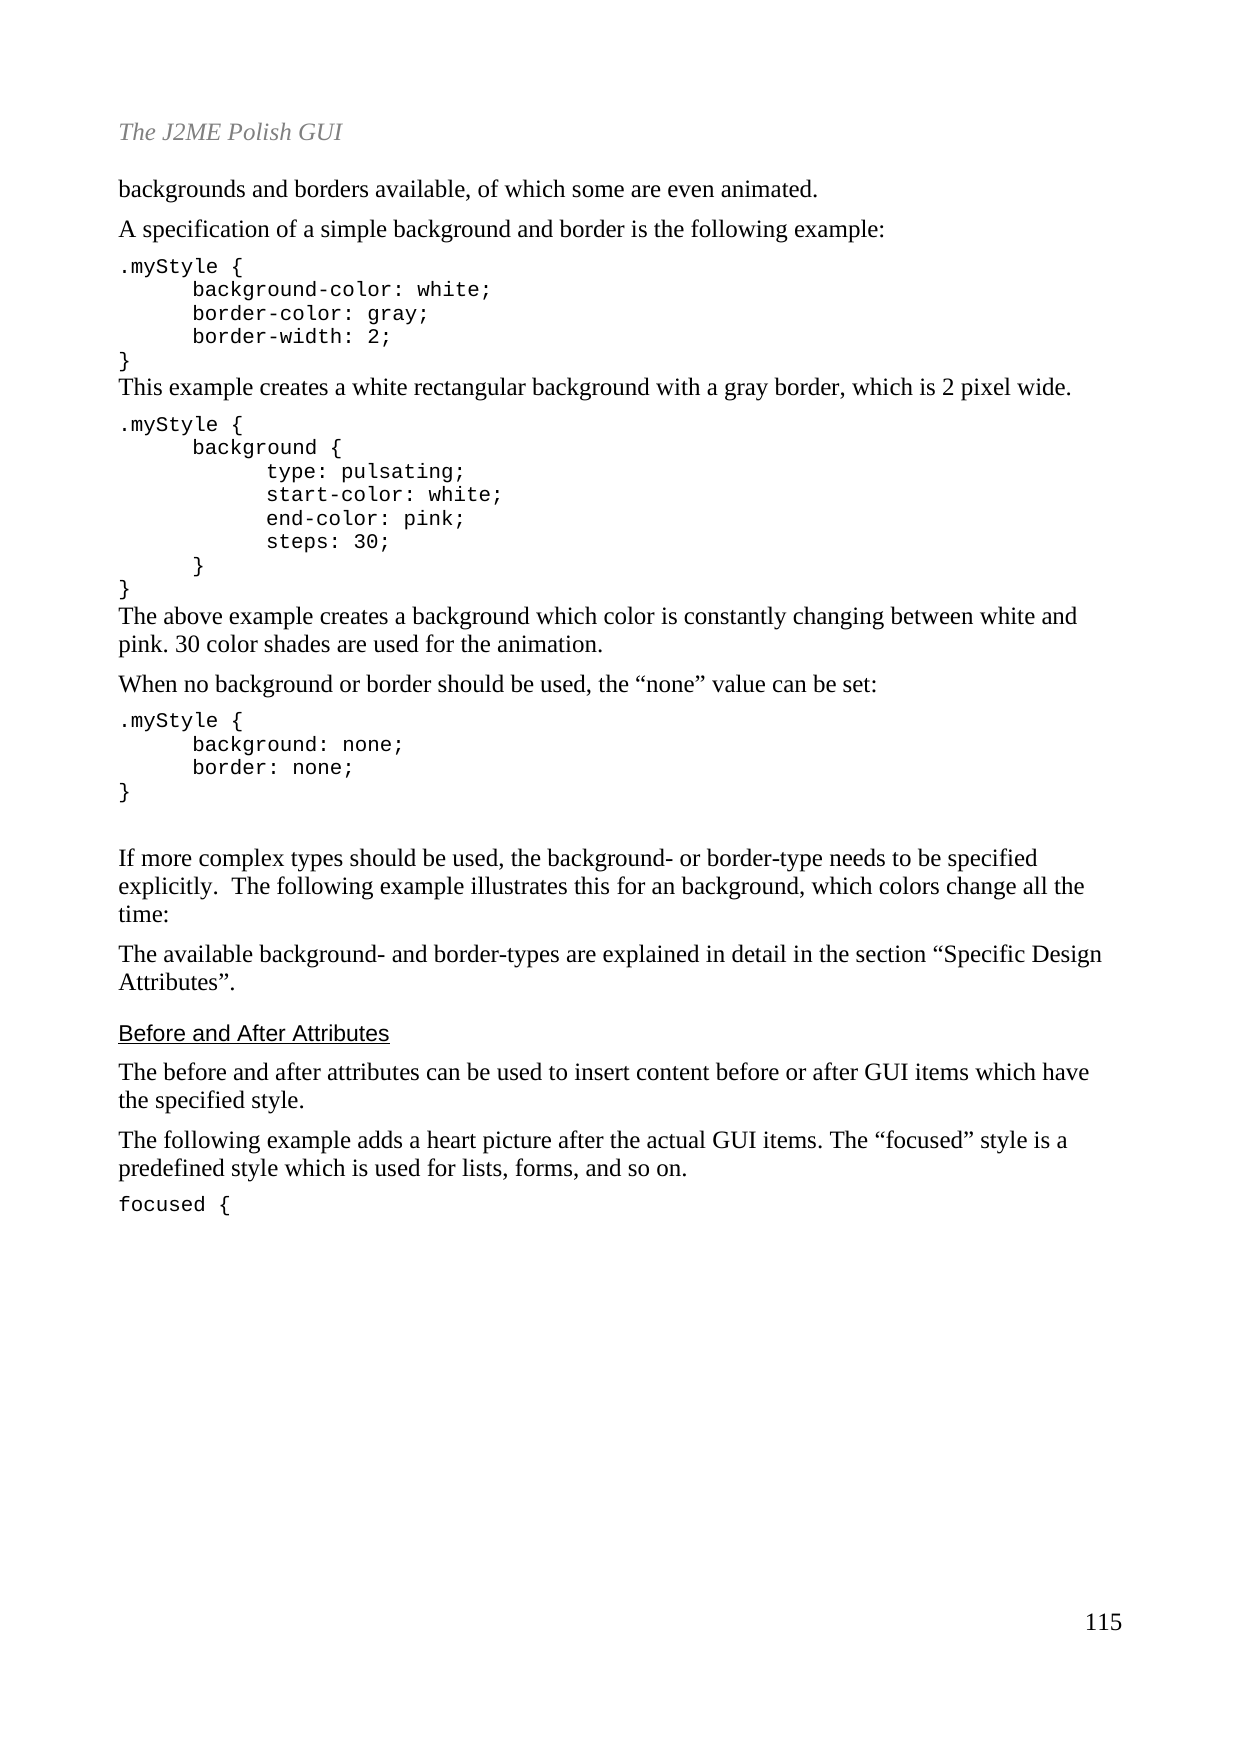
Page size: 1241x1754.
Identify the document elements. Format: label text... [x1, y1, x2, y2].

text border: none; [118, 757, 1122, 781]
text type: pulsating; [118, 461, 1122, 484]
text backgrounds and borders available, of which some are even animated. [118, 175, 1122, 203]
subtitle Before and After Attributes [118, 1021, 1122, 1046]
text steps: 30; [118, 531, 1122, 555]
text background { [118, 437, 1122, 461]
text start-color: white; [118, 484, 1122, 508]
text When no background or border should be used, the “none” value can be set: [118, 670, 1122, 698]
text The following example adds a heart picture after the actual GUI items. The “focused” style is a predefined style which is used for lists, forms, and so on. [118, 1126, 1122, 1182]
text border-color: gray; [118, 303, 1122, 326]
text } [118, 555, 1122, 578]
text A specification of a simple background and border is the following example: [118, 216, 1122, 243]
text The before and after attributes can be used to insert content before or after GUI items which have the specified style. [118, 1058, 1122, 1114]
text focused { [118, 1194, 1122, 1218]
text The above example creates a background which color is constantly changing between white and pink. 30 color shades are used for the animation. [118, 602, 1122, 657]
text The available background- and border-types are explained in detail in the section “Specific Design Attributes”. [118, 940, 1122, 996]
text .myStyle { [118, 256, 1122, 279]
text } [118, 578, 1122, 602]
text end-color: pink; [118, 508, 1122, 531]
text background-color: white; [118, 279, 1122, 303]
text } [118, 350, 1122, 373]
text background: none; [118, 734, 1122, 757]
text .myStyle { [118, 710, 1122, 734]
text If more complex types should be used, the background- or border-type needs to be specified explicitly. The following example illustrates this for an background, which colors change all the time: [118, 844, 1122, 928]
text } [118, 781, 1122, 804]
text .myStyle { [118, 414, 1122, 437]
text This example creates a white rectangular background with a gray border, which is 2 pixel wide. [118, 373, 1122, 401]
text border-width: 2; [118, 326, 1122, 350]
